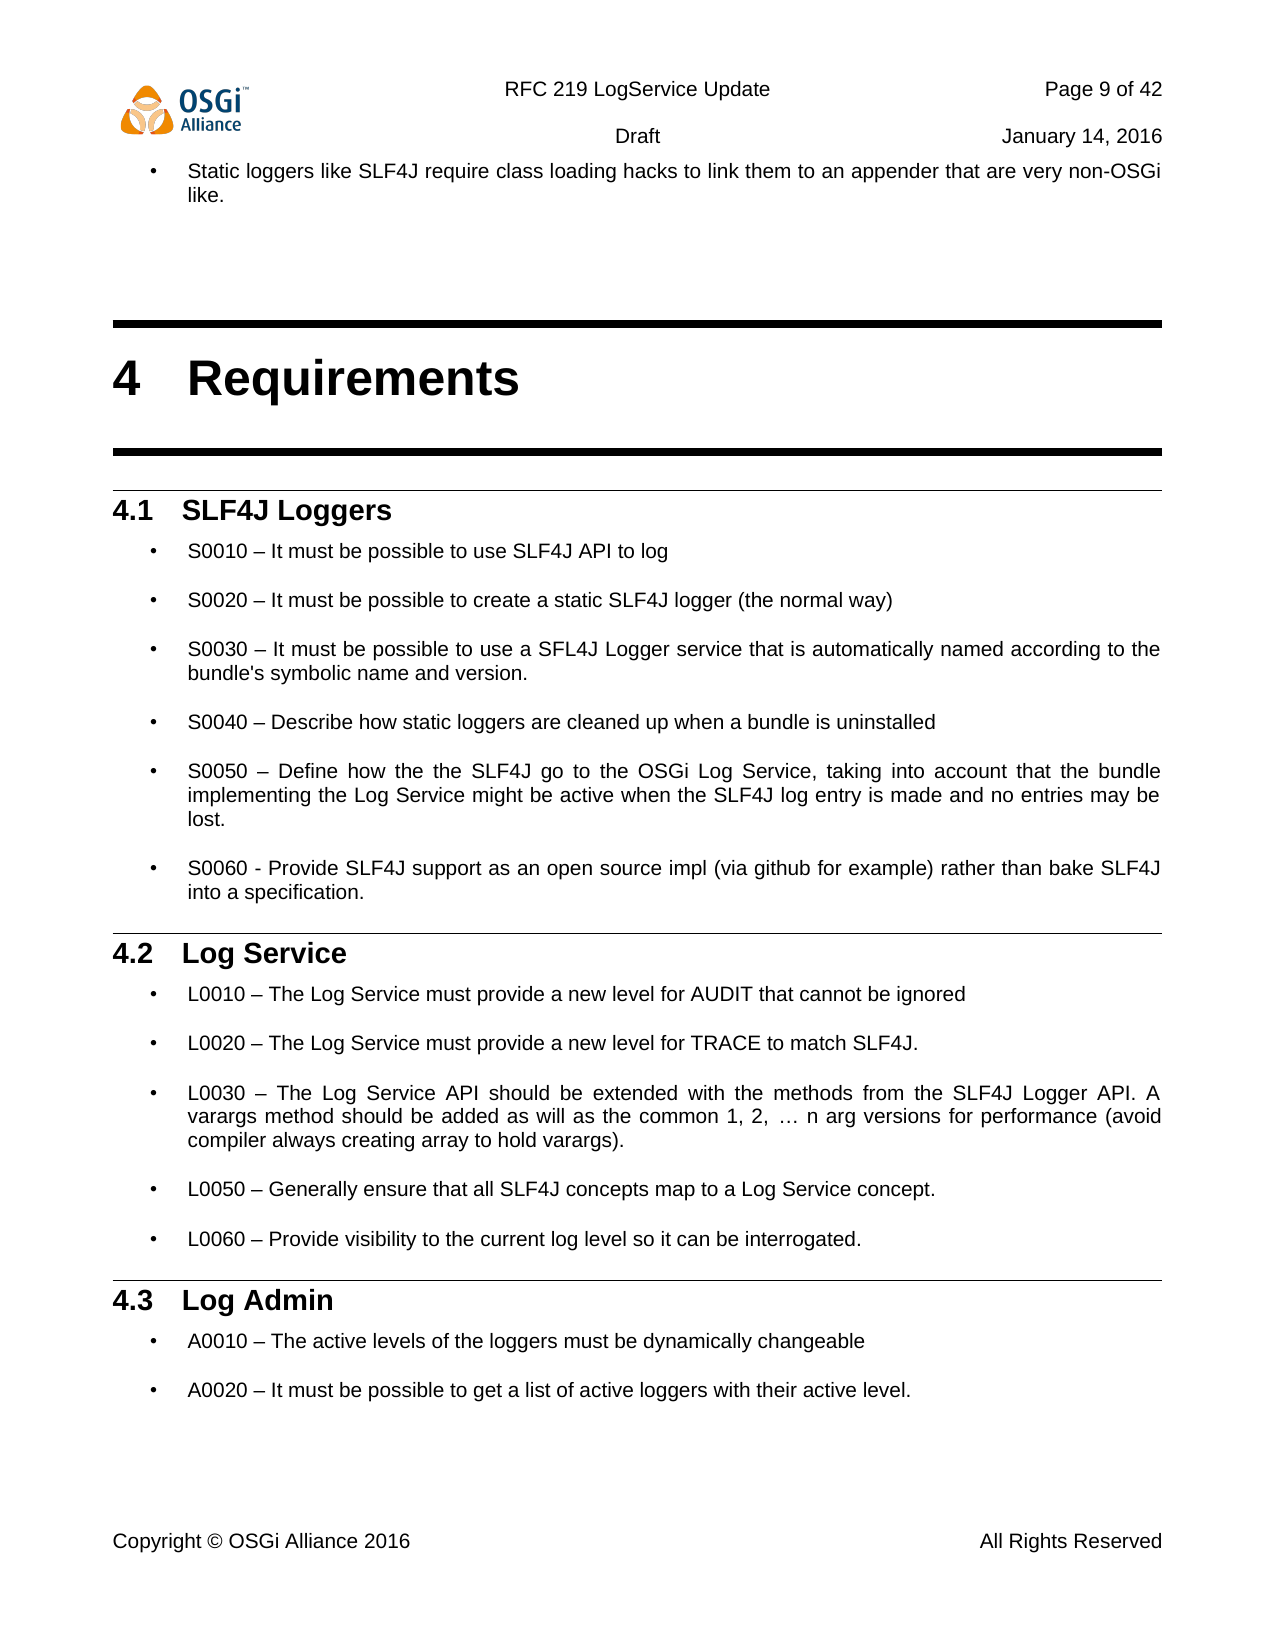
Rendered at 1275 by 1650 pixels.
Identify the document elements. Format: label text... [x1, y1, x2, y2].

list L0050 – Generally ensure that all SLF4J concepts map to a Log Service concept. [150, 1177, 1162, 1201]
list S0060 - Provide SLF4J support as an open source impl (via github for example) rather than bake SLF4J into a specification. [150, 856, 1162, 904]
subtitle Log Service [112, 934, 1162, 970]
subtitle Requirements [112, 321, 1162, 456]
picture [113, 78, 257, 142]
list S0030 – It must be possible to use a SFL4J Logger service that is automatically named according to the bundle's symbolic name and version. [150, 637, 1162, 685]
list A0020 – It must be possible to get a list of active loggers with their active level. [150, 1378, 1162, 1402]
list A0010 – The active levels of the loggers must be dynamically changeable [150, 1329, 1162, 1353]
list S0040 – Describe how static loggers are cleaned up when a bundle is uninstalled [150, 710, 1162, 734]
list S0050 – Define how the the SLF4J go to the OSGi Log Service, taking into account that the bundle implementing the Log Service might be active when the SLF4J log entry is made and no entries may be lost. [150, 759, 1162, 831]
list Static loggers like SLF4J require class loading hacks to link them to an appender that are very non-OSGi like. [150, 159, 1162, 207]
list S0010 – It must be possible to use SLF4J API to log [150, 539, 1162, 563]
list L0010 – The Log Service must provide a new level for AUDIT that cannot be ignored [150, 982, 1162, 1006]
subtitle SLF4J Loggers [112, 491, 1162, 526]
list L0030 – The Log Service API should be extended with the methods from the SLF4J Logger API. A varargs method should be added as will as the common 1, 2, … n arg versions for performance (avoid compiler always creating array to hold varargs). [150, 1080, 1162, 1152]
list L0020 – The Log Service must provide a new level for TRACE to match SLF4J. [150, 1031, 1162, 1055]
list L0060 – Provide visibility to the current log level so it can be interrogated. [150, 1226, 1162, 1250]
list S0020 – It must be possible to create a static SLF4J logger (the normal way) [150, 588, 1162, 612]
subtitle Log Admin [112, 1281, 1162, 1316]
